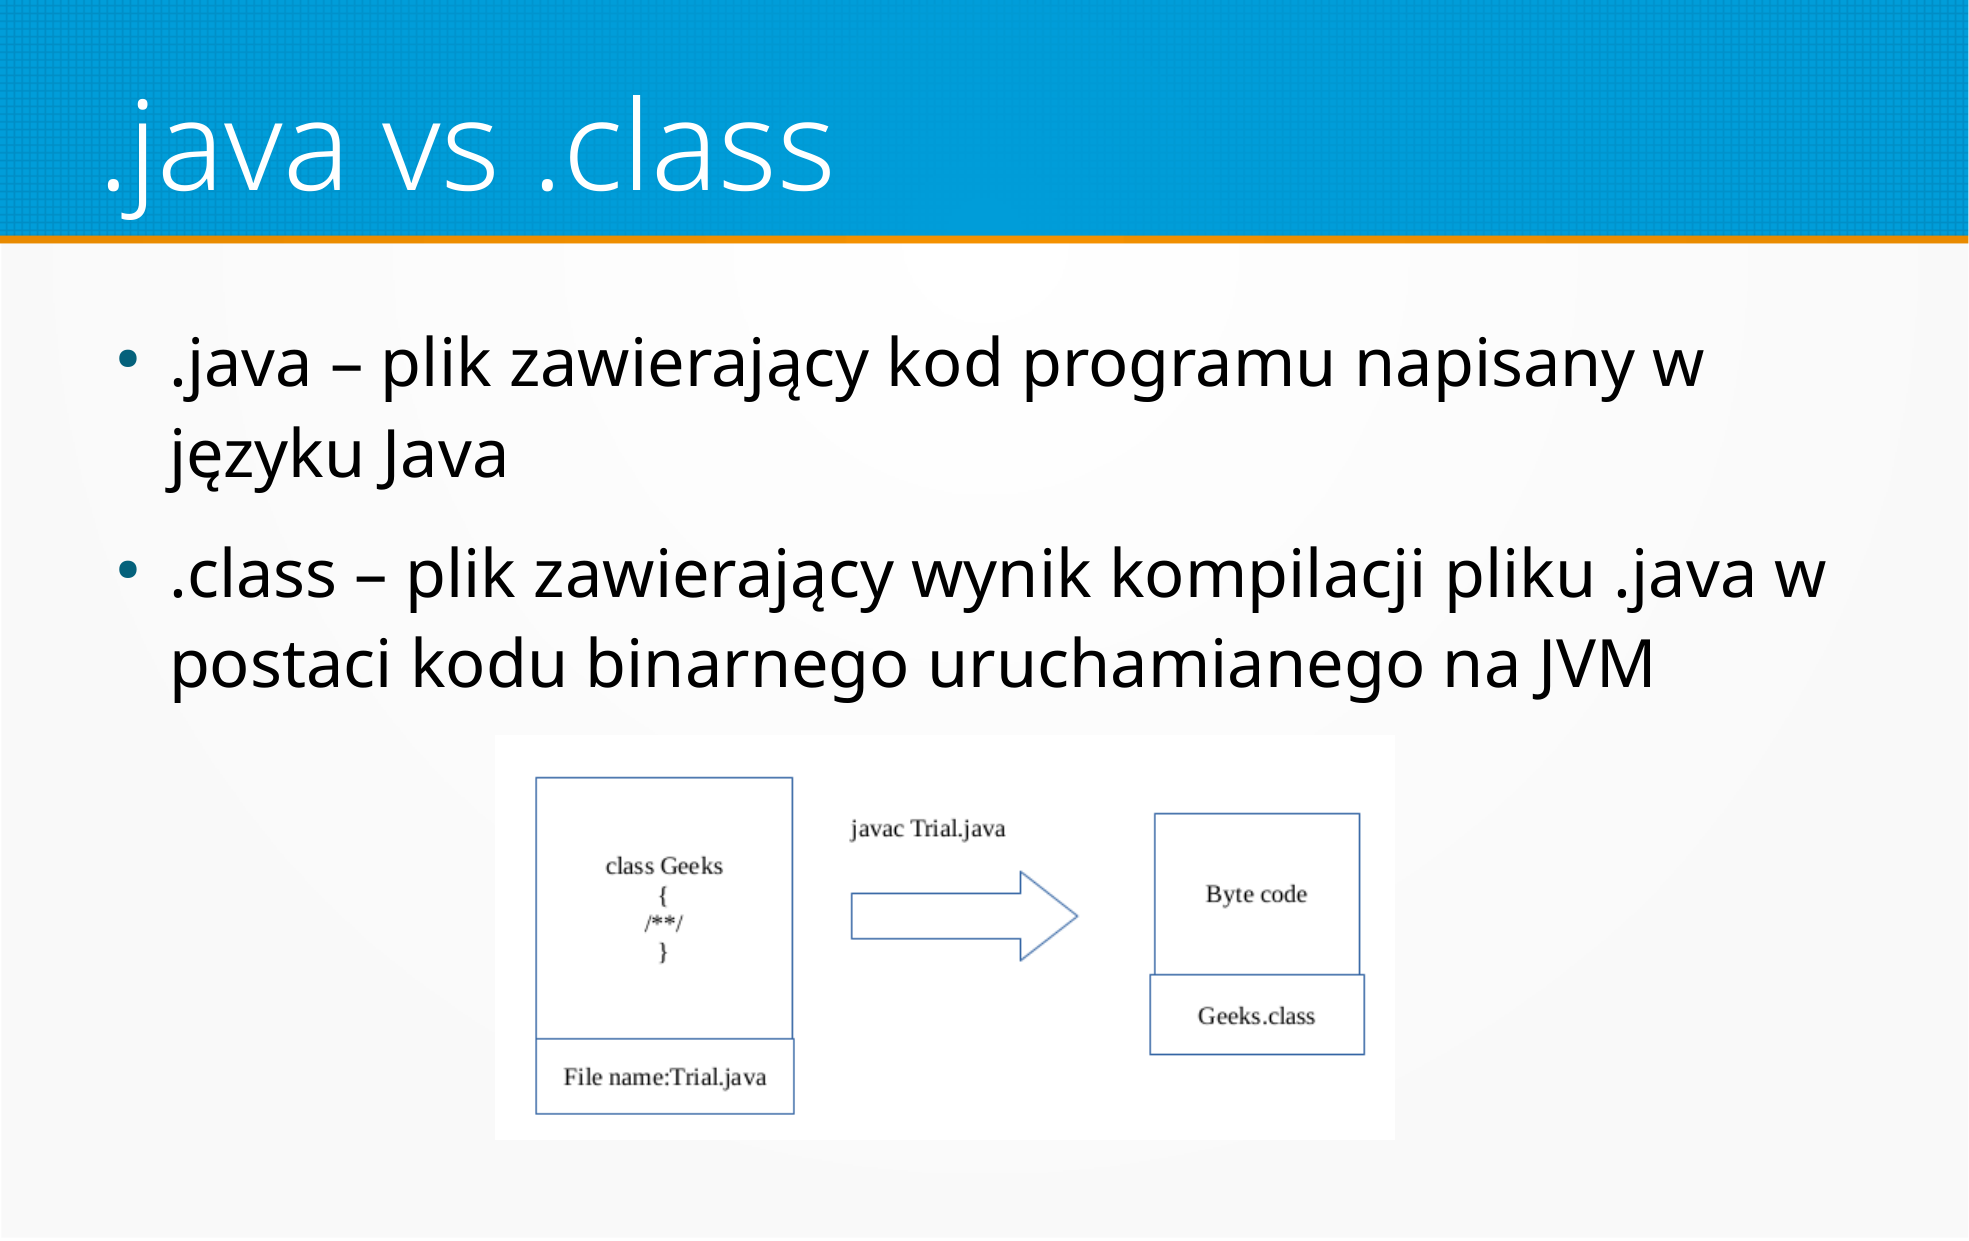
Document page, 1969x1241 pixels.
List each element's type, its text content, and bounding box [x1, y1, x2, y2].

picture [0, 236, 1969, 1241]
title .java vs .class [98, 19, 1870, 227]
list .java – plik zawierający kod programu napisany w języku Java .class – plik zawierający wynik kompilacji pliku .java w postaci kodu binarnego uruchamianego na JVM [98, 315, 1861, 1081]
